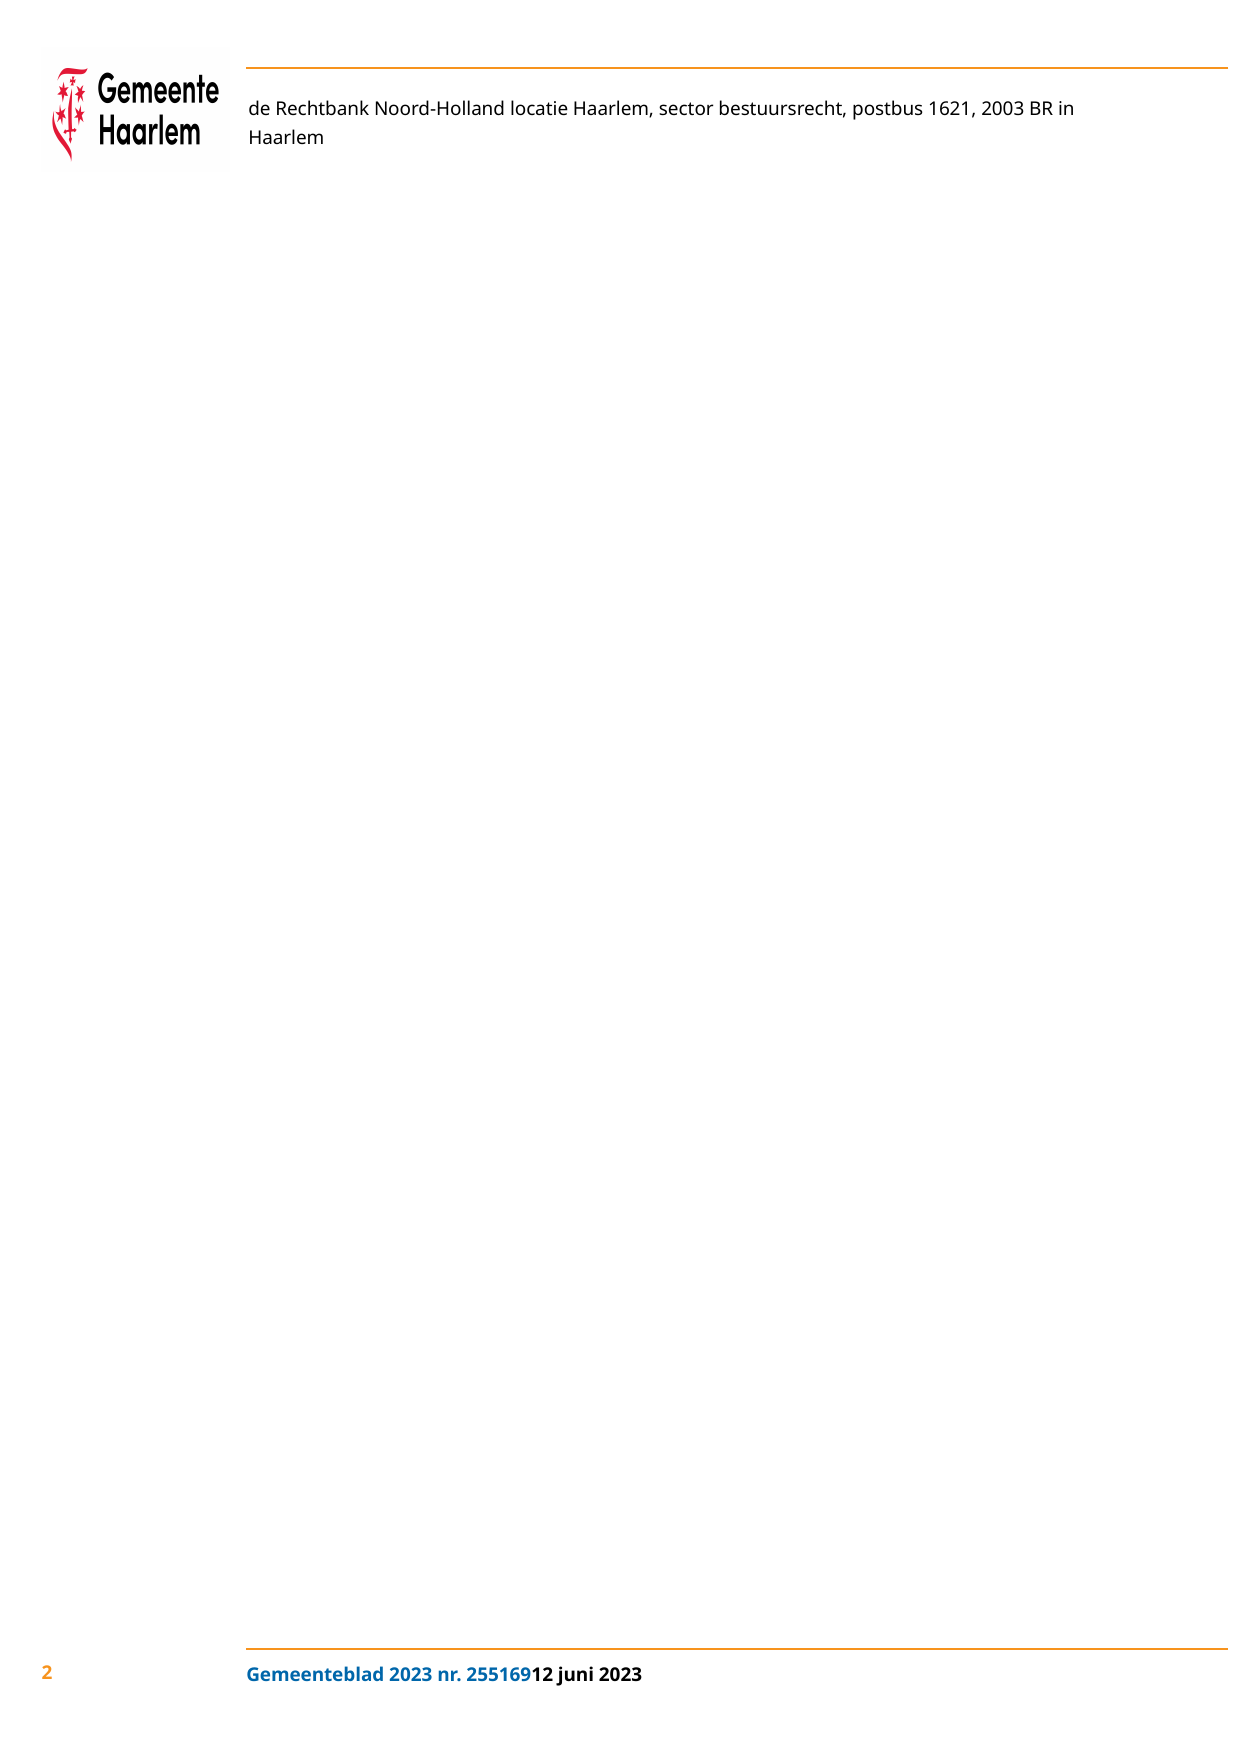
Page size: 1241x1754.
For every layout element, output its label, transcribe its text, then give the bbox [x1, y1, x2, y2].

picture [41, 47, 231, 172]
text de Rechtbank Noord-Holland locatie Haarlem, sector bestuursrecht, postbus 1621, 2003 BR in Haarlem [248, 95, 1152, 150]
